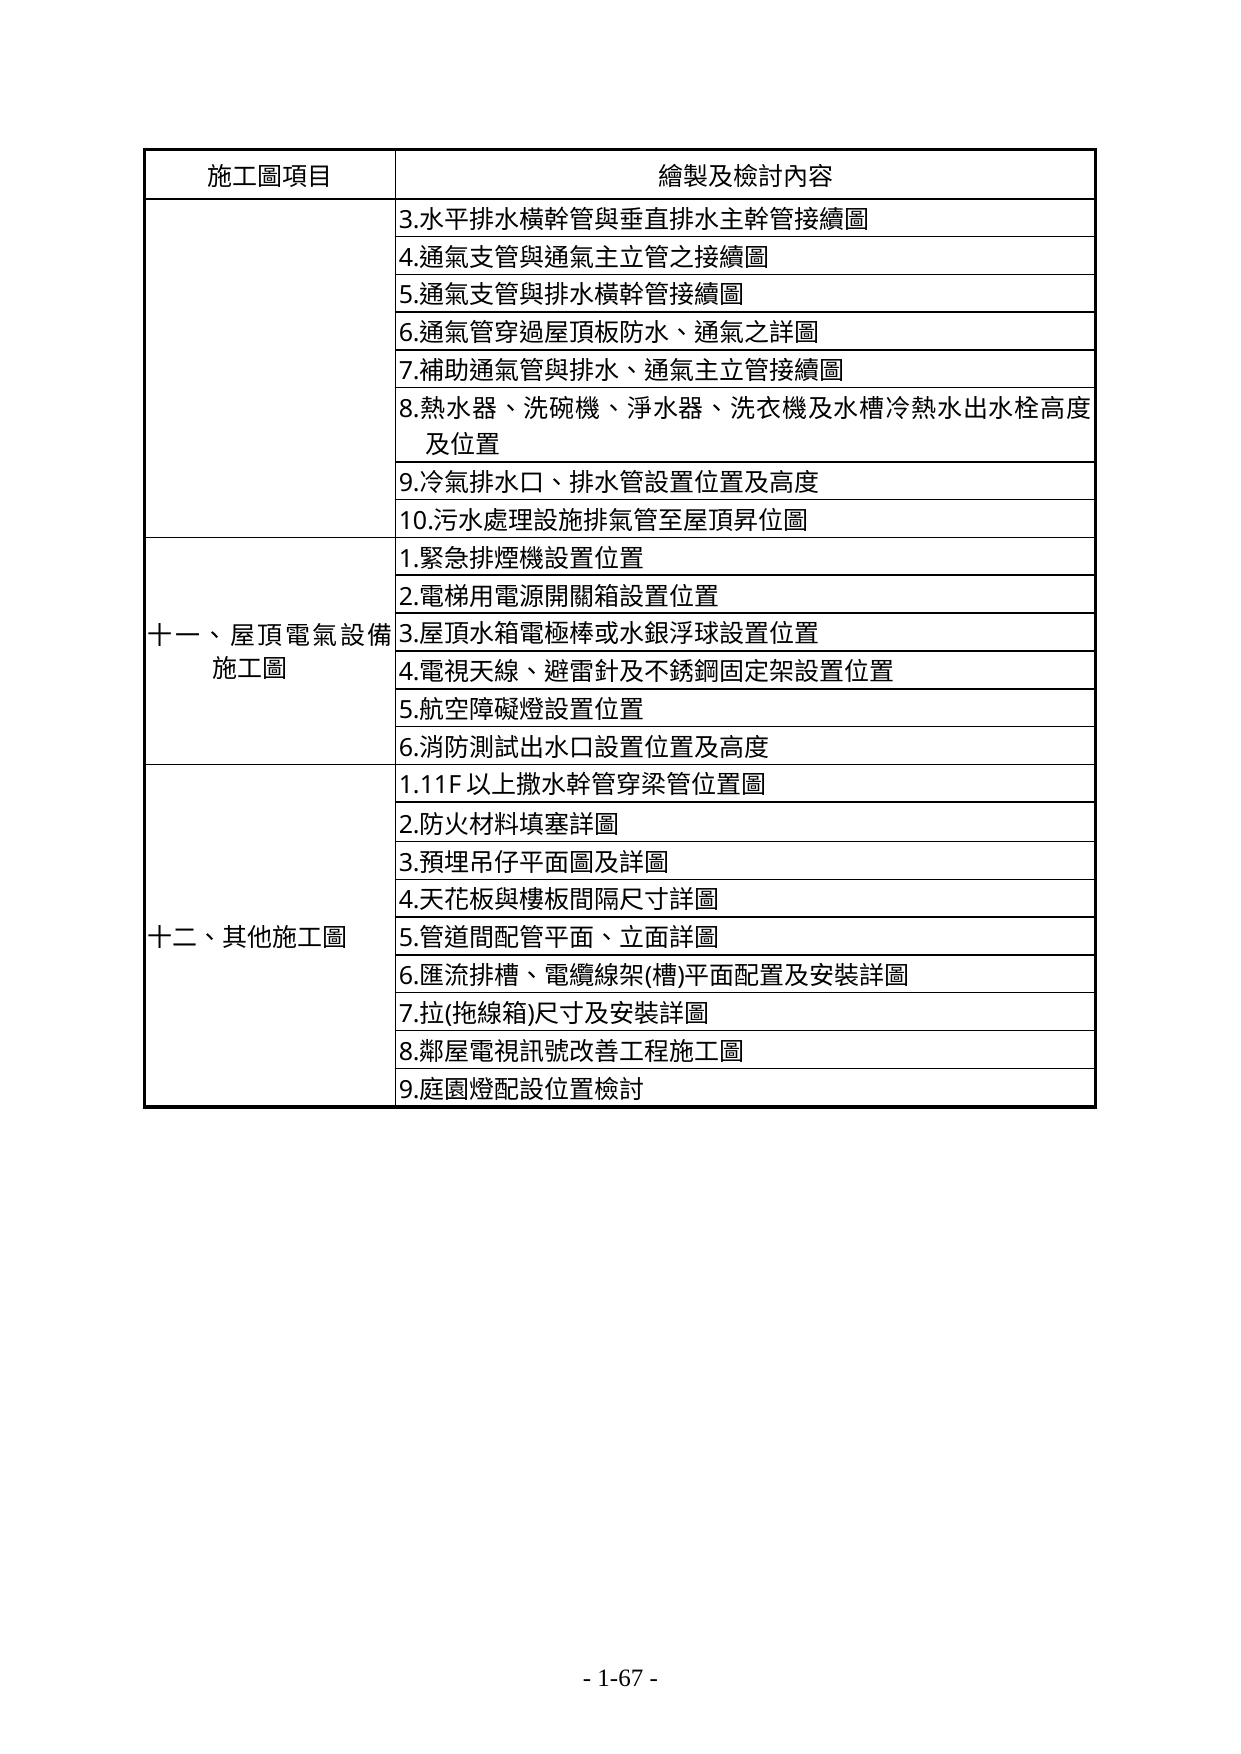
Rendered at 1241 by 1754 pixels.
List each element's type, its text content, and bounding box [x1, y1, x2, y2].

table_cell 7.拉(拖線箱)尺寸及安裝詳圖 [396, 993, 1094, 1030]
table_cell 4.電視天線、避雷針及不銹鋼固定架設置位置 [396, 652, 1094, 688]
table_cell 3.屋頂水箱電極棒或水銀浮球設置位置 [396, 614, 1094, 650]
table_cell 十二、其他施工圖 [146, 765, 395, 1105]
table_cell 10.污水處理設施排氣管至屋頂昇位圖 [396, 500, 1094, 537]
table_cell 3.預埋吊仔平面圖及詳圖 [396, 842, 1094, 878]
table_cell 6.消防測試出水口設置位置及高度 [396, 727, 1094, 763]
table_cell 4.天花板與樓板間隔尺寸詳圖 [396, 880, 1094, 916]
table_cell 5.通氣支管與排水橫幹管接續圖 [396, 275, 1094, 311]
table_cell 4.通氣支管與通氣主立管之接續圖 [396, 237, 1094, 273]
table_cell 2.防火材料填塞詳圖 [396, 803, 1094, 841]
table_header 施工圖項目 [146, 151, 395, 198]
table_cell 1.11F以上撒水幹管穿梁管位置圖 [396, 765, 1094, 801]
table_cell 3.水平排水橫幹管與垂直排水主幹管接續圖 [396, 200, 1094, 236]
table_cell 8.鄰屋電視訊號改善工程施工圖 [396, 1031, 1094, 1067]
table_cell 6.通氣管穿過屋頂板防水、通氣之詳圖 [396, 313, 1094, 349]
table_cell 2.電梯用電源開關箱設置位置 [396, 576, 1094, 612]
table_cell 5.管道間配管平面、立面詳圖 [396, 918, 1094, 954]
table_cell 7.補助通氣管與排水、通氣主立管接續圖 [396, 351, 1094, 387]
table_cell 9.冷氣排水口、排水管設置位置及高度 [396, 463, 1094, 499]
table_cell 6.匯流排槽、電纜線架(槽)平面配置及安裝詳圖 [396, 956, 1094, 992]
table_cell 十一、屋頂電氣設備施工圖 [146, 538, 395, 763]
table_cell 9.庭園燈配設位置檢討 [396, 1069, 1094, 1105]
table_cell 5.航空障礙燈設置位置 [396, 690, 1094, 726]
table_header 繪製及檢討內容 [396, 151, 1094, 198]
table_cell 8.熱水器、洗碗機、淨水器、洗衣機及水槽冷熱水出水栓高度及位置 [396, 388, 1094, 461]
table_cell 1.緊急排煙機設置位置 [396, 538, 1094, 574]
